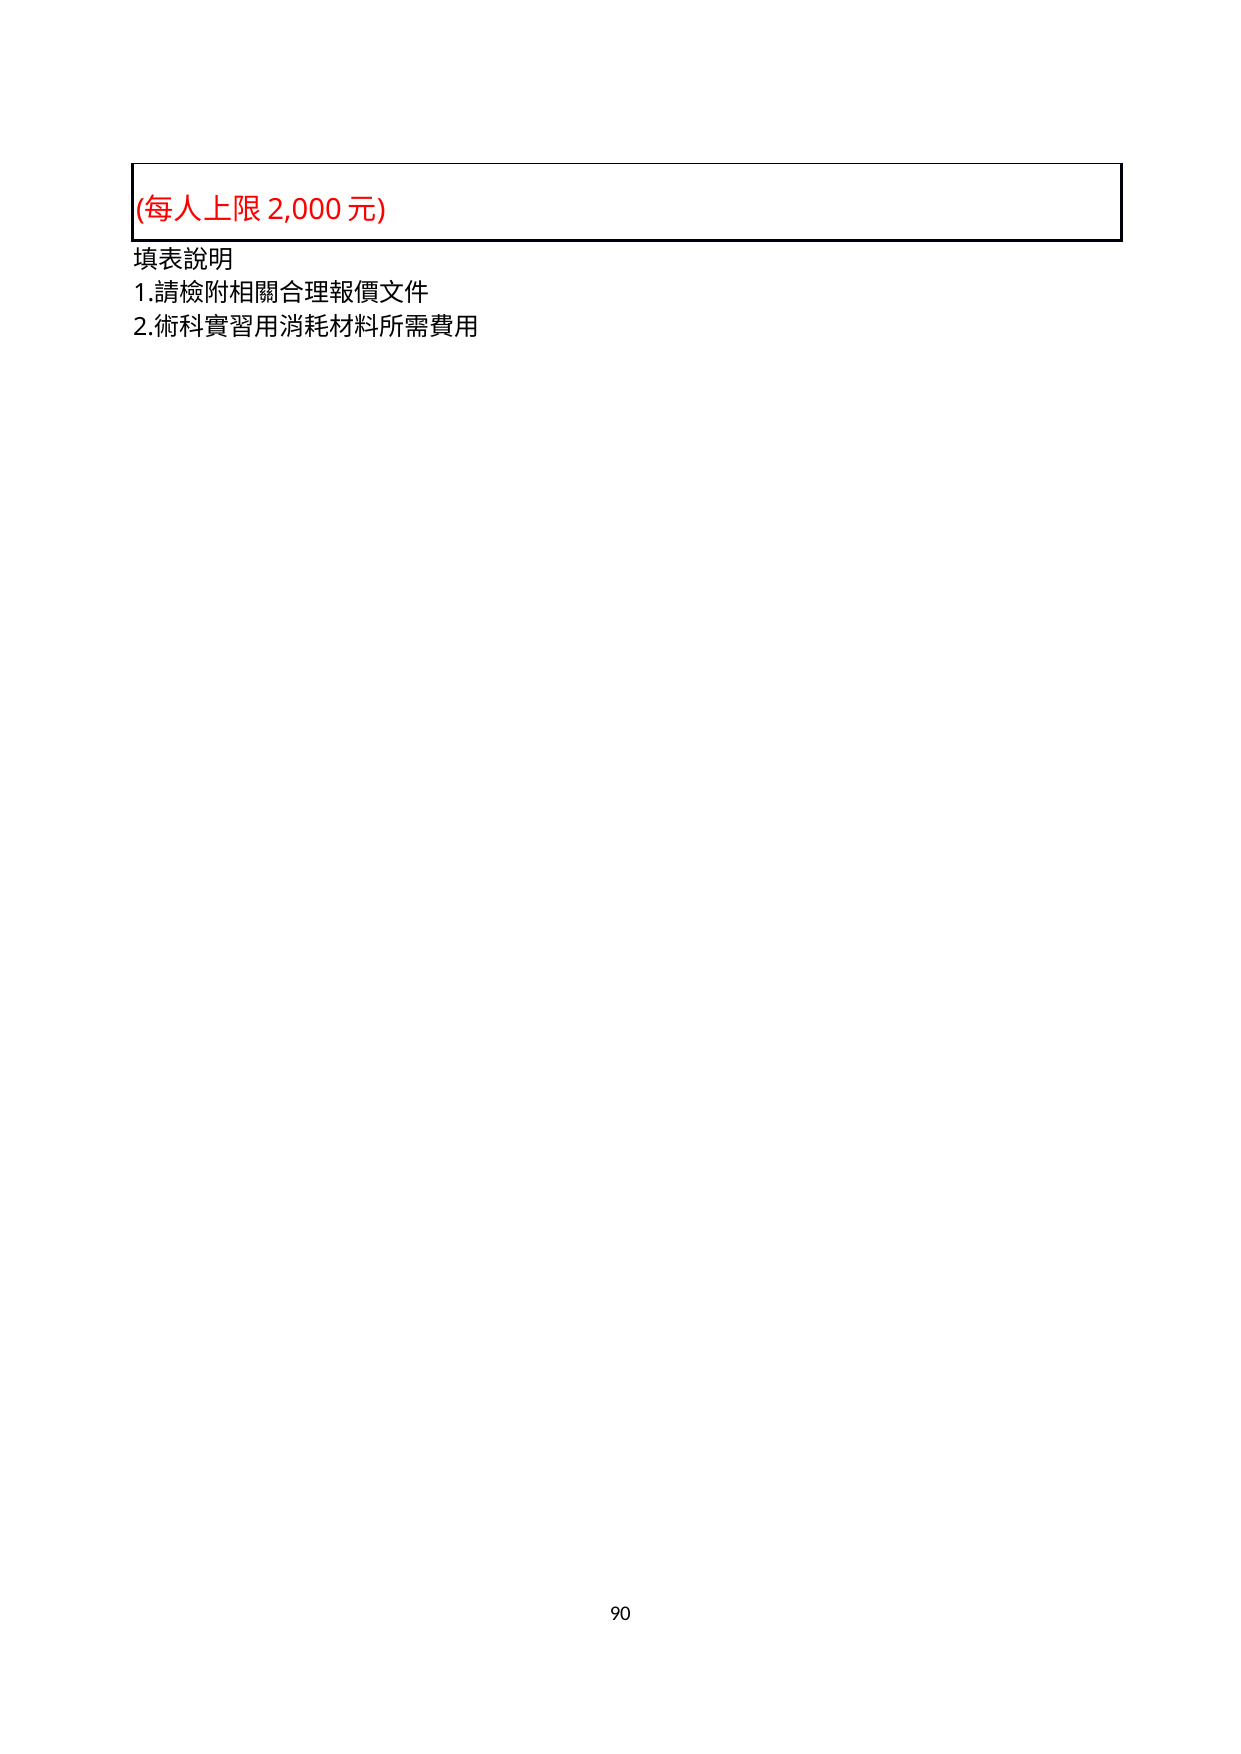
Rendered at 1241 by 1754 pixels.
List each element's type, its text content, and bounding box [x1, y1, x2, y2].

table_cell (每人上限2,000元) [134, 164, 1120, 238]
text 2.術科實習用消耗材料所需費用 [133, 308, 1122, 342]
text 1.請檢附相關合理報價文件 [133, 275, 1122, 308]
text 填表說明 [133, 242, 1122, 275]
